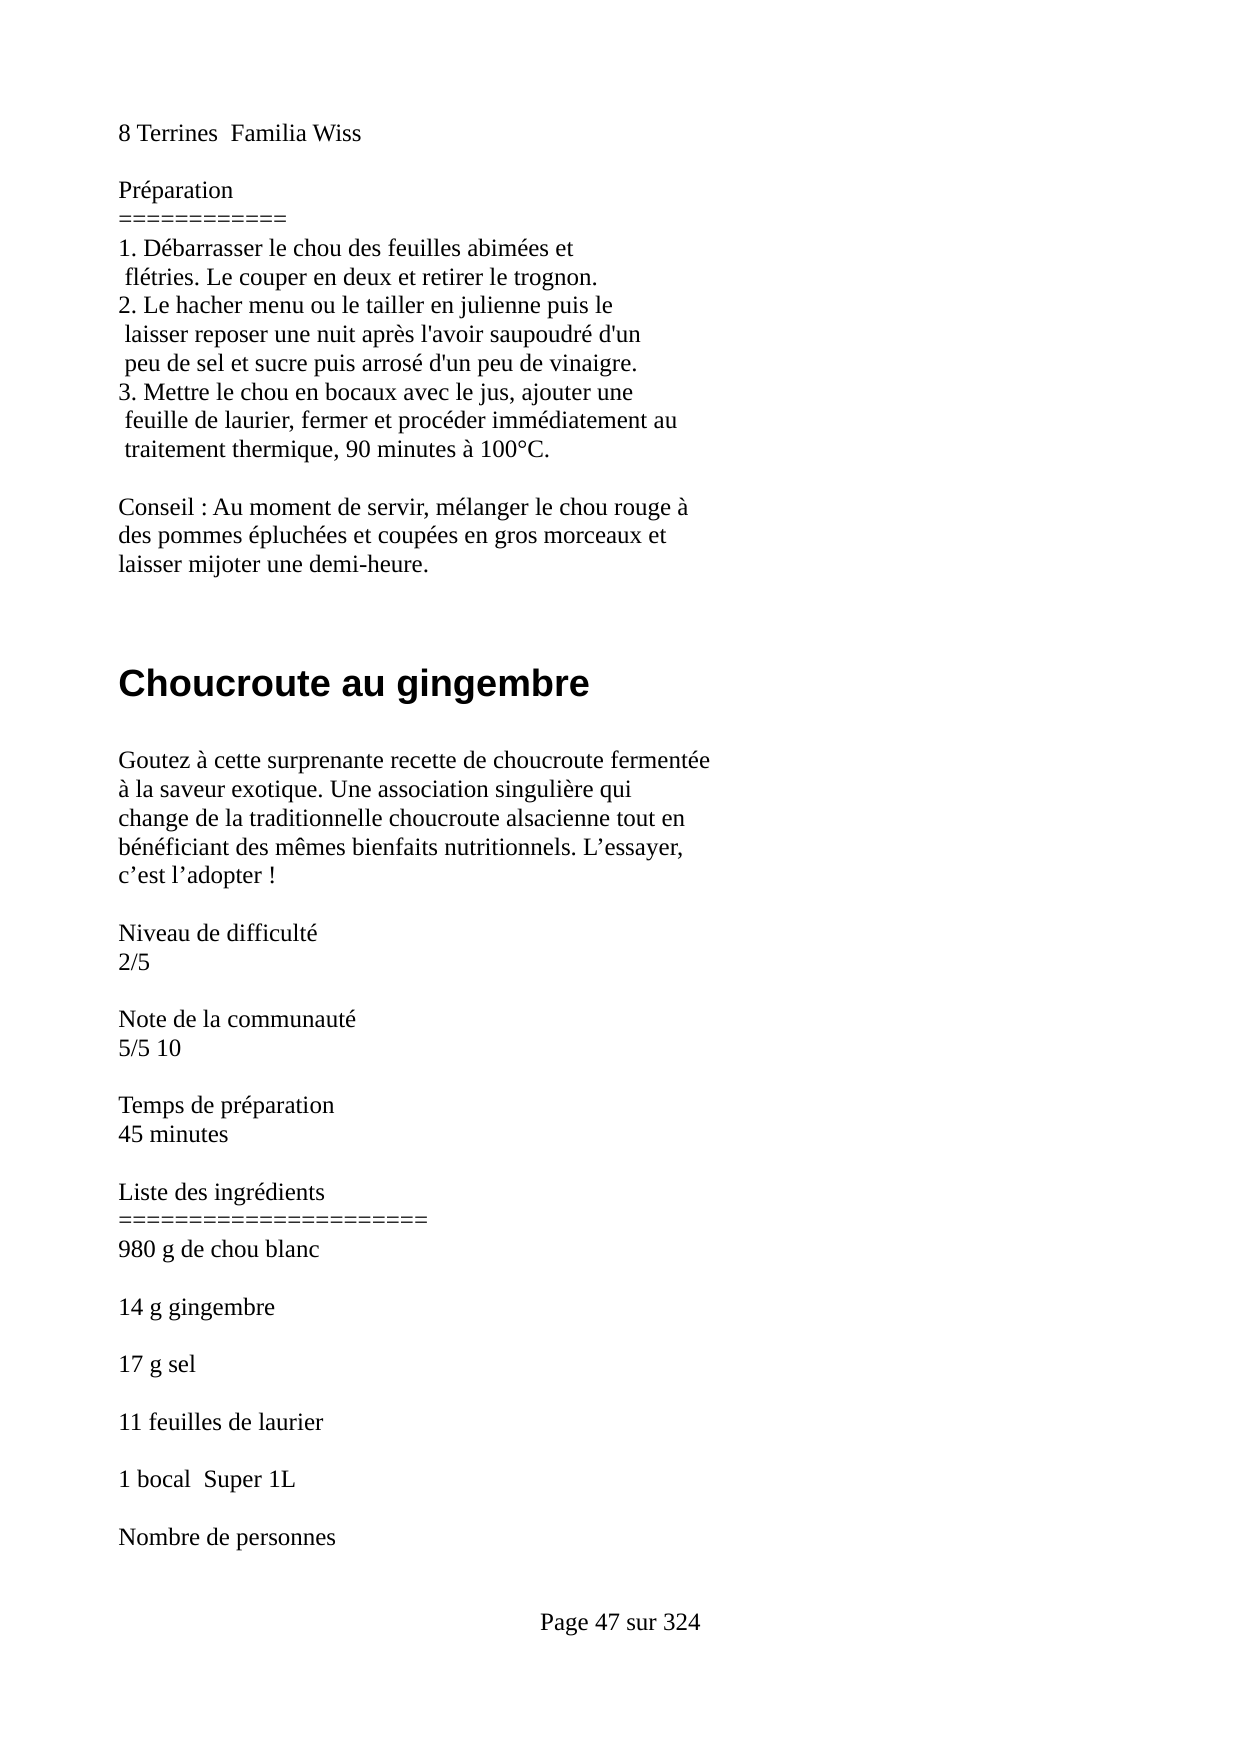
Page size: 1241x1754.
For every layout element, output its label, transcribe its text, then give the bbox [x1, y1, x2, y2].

text feuille de laurier, fermer et procéder immédiatement au [118, 406, 1122, 434]
text Conseil : Au moment de servir, mélanger le chou rouge à [118, 492, 1122, 521]
text Niveau de difficulté [118, 918, 1122, 947]
text Liste des ingrédients [118, 1177, 1122, 1206]
text à la saveur exotique. Une association singulière qui [118, 774, 1122, 803]
text 17 g sel [118, 1349, 1122, 1378]
text Temps de préparation [118, 1091, 1122, 1119]
text laisser reposer une nuit après l'avoir saupoudré d'un [118, 319, 1122, 348]
text Préparation [118, 176, 1122, 204]
text 8 Terrines Familia Wiss [118, 118, 1122, 147]
text 14 g gingembre [118, 1292, 1122, 1321]
text laisser mijoter une demi-heure. [118, 549, 1122, 578]
subtitle Choucroute au gingembre [118, 661, 1122, 704]
text 1. Débarrasser le chou des feuilles abimées et [118, 233, 1122, 262]
text 980 g de chou blanc [118, 1234, 1122, 1263]
text 11 feuilles de laurier [118, 1407, 1122, 1436]
text ============ [118, 204, 1122, 233]
text c’est l’adopter ! [118, 861, 1122, 889]
text bénéficiant des mêmes bienfaits nutritionnels. L’essayer, [118, 832, 1122, 861]
text 5/5 10 [118, 1033, 1122, 1062]
text flétries. Le couper en deux et retirer le trognon. [118, 262, 1122, 291]
text ====================== [118, 1206, 1122, 1234]
text Nombre de personnes [118, 1522, 1122, 1551]
text Note de la communauté [118, 1004, 1122, 1033]
text 1 bocal Super 1L [118, 1464, 1122, 1493]
text traitement thermique, 90 minutes à 100°C. [118, 434, 1122, 463]
text 45 minutes [118, 1119, 1122, 1148]
text des pommes épluchées et coupées en gros morceaux et [118, 521, 1122, 549]
text change de la traditionnelle choucroute alsacienne tout en [118, 803, 1122, 832]
text 2. Le hacher menu ou le tailler en julienne puis le [118, 291, 1122, 319]
text 2/5 [118, 947, 1122, 976]
text 3. Mettre le chou en bocaux avec le jus, ajouter une [118, 377, 1122, 406]
text peu de sel et sucre puis arrosé d'un peu de vinaigre. [118, 348, 1122, 377]
text Goutez à cette surprenante recette de choucroute fermentée [118, 746, 1122, 774]
